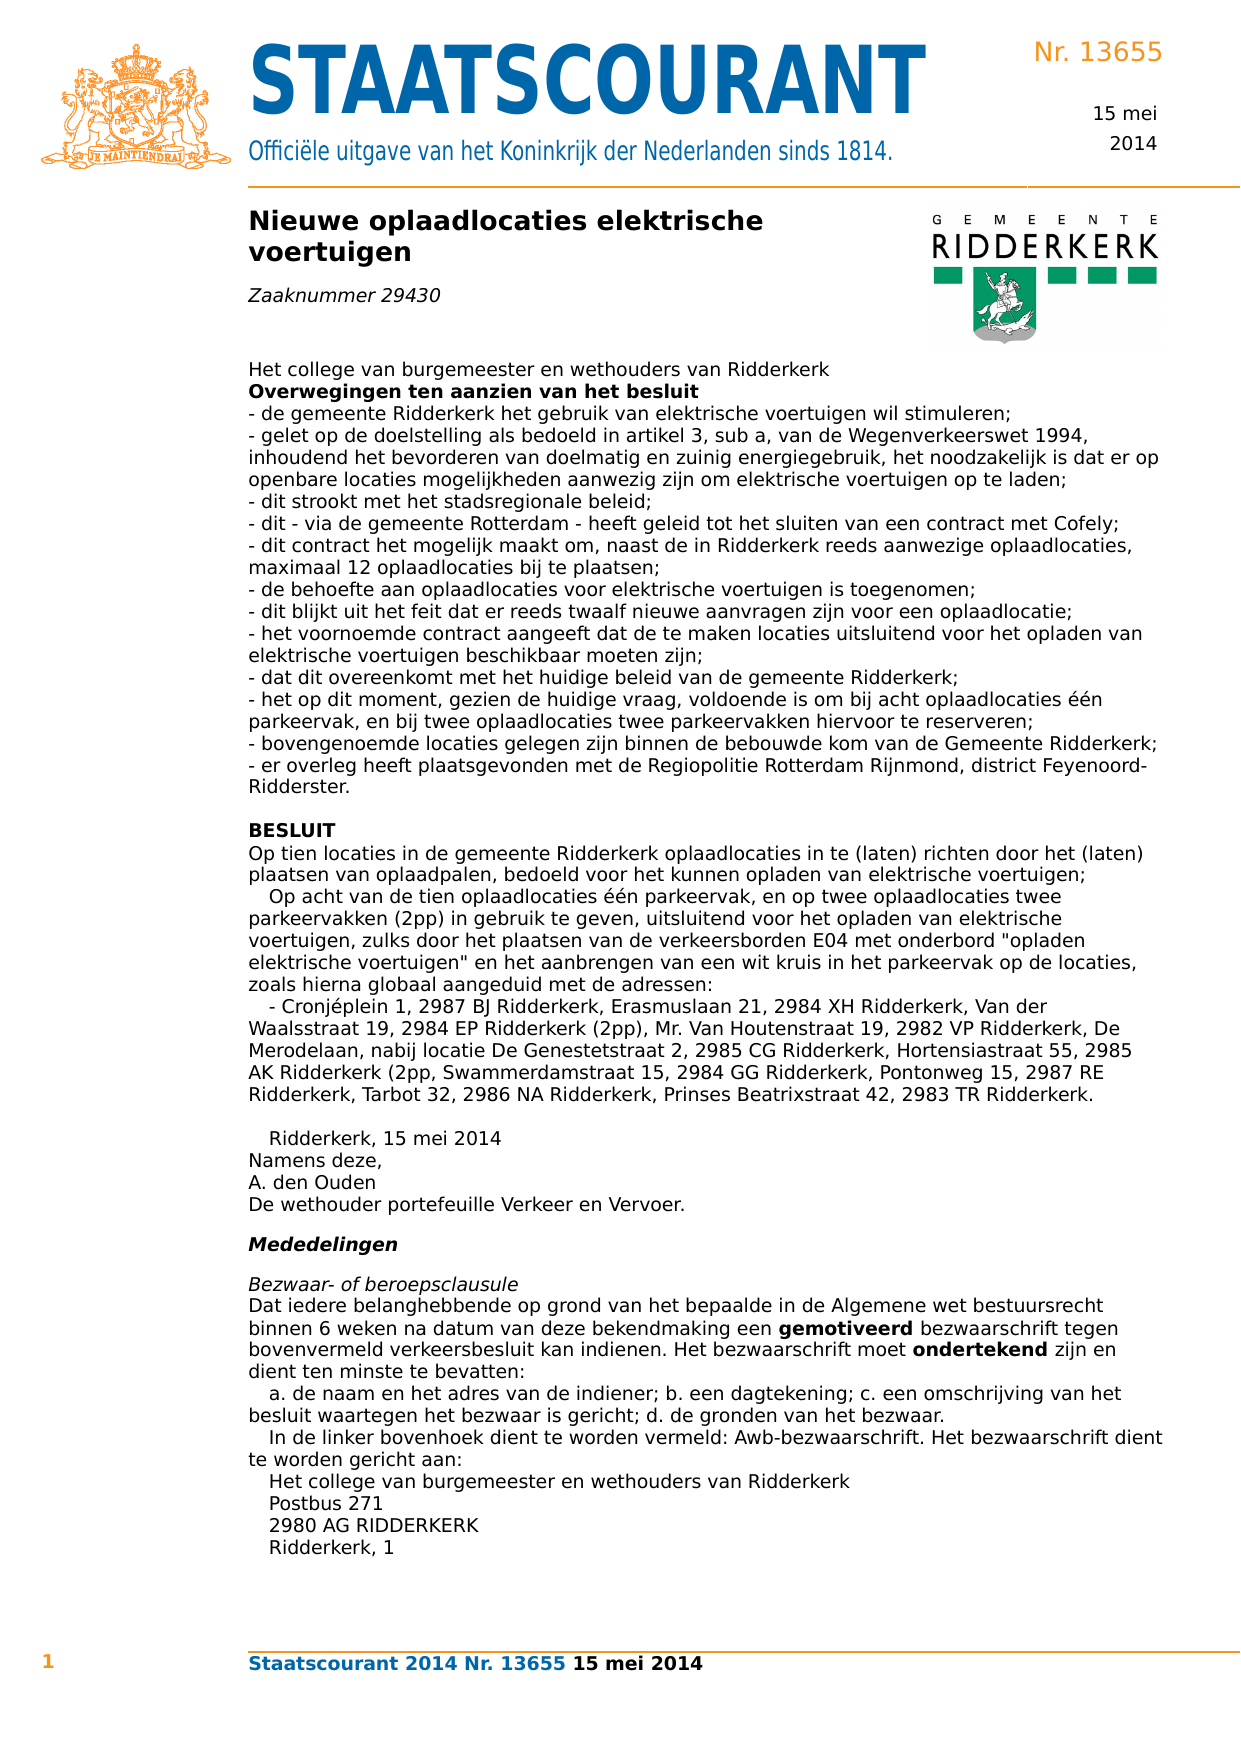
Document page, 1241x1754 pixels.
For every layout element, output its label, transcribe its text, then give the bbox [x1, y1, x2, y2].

text Op tien locaties in de gemeente Ridderkerk oplaadlocaties in te (laten) richten door het (laten) plaatsen van oplaadpalen, bedoeld voor het kunnen opladen van elektrische voertuigen; [248, 842, 1163, 886]
text Het college van burgemeester en wethouders van Ridderkerk [248, 359, 1163, 381]
subtitle Mededelingen [248, 1234, 1163, 1256]
text Namens deze, [248, 1150, 1163, 1172]
text - de behoefte aan oplaadlocaties voor elektrische voertuigen is toegenomen; [248, 579, 1163, 601]
text - dit strookt met het stadsregionale beleid; [248, 491, 1163, 513]
text A. den Ouden [248, 1172, 1163, 1194]
text Zaaknummer 29430 [248, 285, 927, 307]
subtitle Overwegingen ten aanzien van het besluit [248, 381, 1163, 403]
text Ridderkerk, 15 mei 2014 [248, 1128, 1163, 1150]
text Postbus 271 [248, 1493, 1163, 1515]
text - dat dit overeenkomt met het huidige beleid van de gemeente Ridderkerk; [248, 667, 1163, 688]
text 2980 AG RIDDERKERK [248, 1515, 1163, 1537]
text Ridderkerk, 1 [248, 1537, 1163, 1559]
text - dit - via de gemeente Rotterdam - heeft geleid tot het sluiten van een contract met Cofely; [248, 513, 1163, 535]
subtitle Bezwaar- of beroepsclausule [248, 1273, 1163, 1295]
text - bovengenoemde locaties gelegen zijn binnen de bebouwde kom van de Gemeente Ridderkerk; [248, 732, 1163, 754]
text - het voornoemde contract aangeeft dat de te maken locaties uitsluitend voor het opladen van elektrische voertuigen beschikbaar moeten zijn; [248, 623, 1163, 667]
text - het op dit moment, gezien de huidige vraag, voldoende is om bij acht oplaadlocaties één parkeervak, en bij twee oplaadlocaties twee parkeervakken hiervoor te reserveren; [248, 688, 1163, 732]
text De wethouder portefeuille Verkeer en Vervoer. [248, 1194, 1163, 1216]
text - er overleg heeft plaatsgevonden met de Regiopolitie Rotterdam Rijnmond, district Feyenoord- Ridderster. [248, 754, 1163, 798]
text a. de naam en het adres van de indiener; b. een dagtekening; c. een omschrijving van het besluit waartegen het bezwaar is gericht; d. de gronden van het bezwaar. [248, 1383, 1163, 1427]
picture [927, 205, 1164, 354]
text - dit contract het mogelijk maakt om, naast de in Ridderkerk reeds aanwezige oplaadlocaties, maximaal 12 oplaadlocaties bij te plaatsen; [248, 535, 1163, 579]
text Het college van burgemeester en wethouders van Ridderkerk [248, 1471, 1163, 1493]
text Dat iedere belanghebbende op grond van het bepaalde in de Algemene wet bestuursrecht binnen 6 weken na datum van deze bekendmaking een gemotiveerd bezwaarschrift tegen bovenvermeld verkeersbesluit kan indienen. Het bezwaarschrift moet ondertekend zijn en dient ten minste te bevatten: [248, 1295, 1163, 1383]
text - gelet op de doelstelling als bedoeld in artikel 3, sub a, van de Wegenverkeerswet 1994, inhoudend het bevorderen van doelmatig en zuinig energiegebruik, het noodzakelijk is dat er op openbare locaties mogelijkheden aanwezig zijn om elektrische voertuigen op te laden; [248, 425, 1163, 491]
text - Cronjéplein 1, 2987 BJ Ridderkerk, Erasmuslaan 21, 2984 XH Ridderkerk, Van der Waalsstraat 19, 2984 EP Ridderkerk (2pp), Mr. Van Houtenstraat 19, 2982 VP Ridderkerk, De Merodelaan, nabij locatie De Genestetstraat 2, 2985 CG Ridderkerk, Hortensiastraat 55, 2985 AK Ridderkerk (2pp, Swammerdamstraat 15, 2984 GG Ridderkerk, Pontonweg 15, 2987 RE Ridderkerk, Tarbot 32, 2986 NA Ridderkerk, Prinses Beatrixstraat 42, 2983 TR Ridderkerk. [248, 996, 1163, 1106]
subtitle Nieuwe oplaadlocaties elektrische voertuigen [248, 206, 927, 268]
text BESLUIT [248, 820, 1163, 842]
text In de linker bovenhoek dient te worden vermeld: Awb-bezwaarschrift. Het bezwaarschrift dient te worden gericht aan: [248, 1427, 1163, 1471]
text - de gemeente Ridderkerk het gebruik van elektrische voertuigen wil stimuleren; [248, 403, 1163, 425]
text Op acht van de tien oplaadlocaties één parkeervak, en op twee oplaadlocaties twee parkeervakken (2pp) in gebruik te geven, uitsluitend voor het opladen van elektrische voertuigen, zulks door het plaatsen van de verkeersborden E04 met onderbord "opladen elektrische voertuigen" en het aanbrengen van een wit kruis in het parkeervak op de locaties, zoals hierna globaal aangeduid met de adressen: [248, 886, 1163, 996]
picture [41, 44, 231, 169]
text - dit blijkt uit het feit dat er reeds twaalf nieuwe aanvragen zijn voor een oplaadlocatie; [248, 601, 1163, 623]
